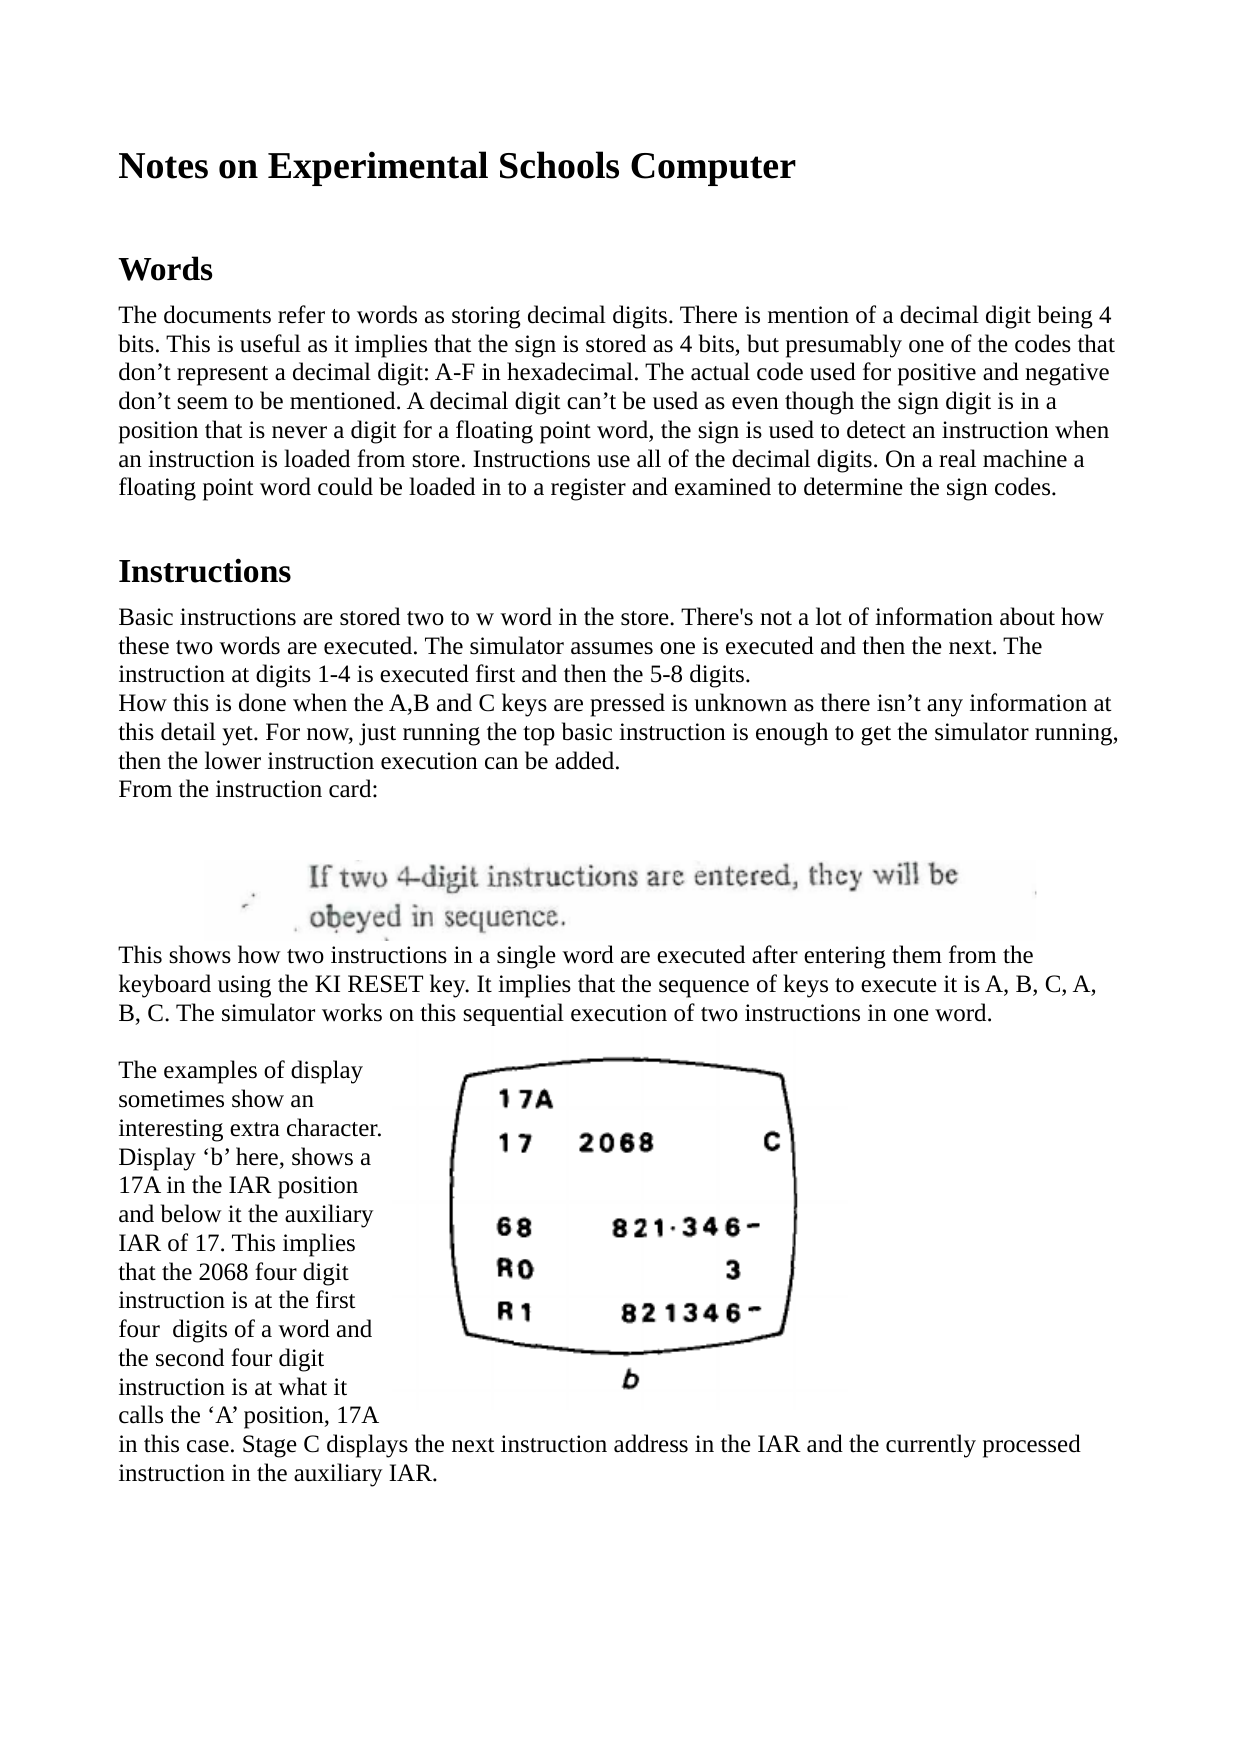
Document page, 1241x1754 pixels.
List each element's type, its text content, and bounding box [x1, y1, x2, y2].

subtitle Instructions [118, 551, 1122, 589]
text This shows how two instructions in a single word are executed after entering them from the keyboard using the KI RESET key. It implies that the sequence of keys to execute it is A, B, C, A, B, C. The simulator works on this sequential execution of two instructions in one word. [118, 861, 1122, 1027]
text From the instruction card: [118, 774, 1122, 803]
picture [392, 1026, 849, 1410]
text How this is done when the A,B and C keys are pressed is unknown as there isn’t any information at this detail yet. For now, just running the top basic instruction is enough to get the simulator running, then the lower instruction execution can be added. [118, 688, 1122, 774]
picture [203, 860, 1037, 941]
text Basic instructions are stored two to w word in the store. There's not a lot of information about how these two words are executed. The simulator assumes one is executed and then the next. The instruction at digits 1-4 is executed first and then the 5-8 digits. [118, 602, 1122, 688]
subtitle Words [118, 249, 1122, 287]
subtitle Notes on Experimental Schools Computer [118, 143, 1122, 187]
text The documents refer to words as storing decimal digits. There is mention of a decimal digit being 4 bits. This is useful as it implies that the sign is stored as 4 bits, but presumably one of the codes that don’t represent a decimal digit: A-F in hexadecimal. The actual code used for positive and negative don’t seem to be mentioned. A decimal digit can’t be used as even though the sign digit is in a position that is never a digit for a floating point word, the sign is used to detect an instruction when an instruction is loaded from store. Instructions use all of the decimal digits. On a real machine a floating point word could be loaded in to a register and examined to determine the sign codes. [118, 300, 1122, 501]
text The examples of display sometimes show an interesting extra character. Display ‘b’ here, shows a 17A in the IAR position and below it the auxiliary IAR of 17. This implies that the 2068 four digit instruction is at the first four digits of a word and the second four digit instruction is at what it calls the ‘A’ position, 17A in this case. Stage C displays the next instruction address in the IAR and the currently processed instruction in the auxiliary IAR. [118, 1055, 1122, 1487]
